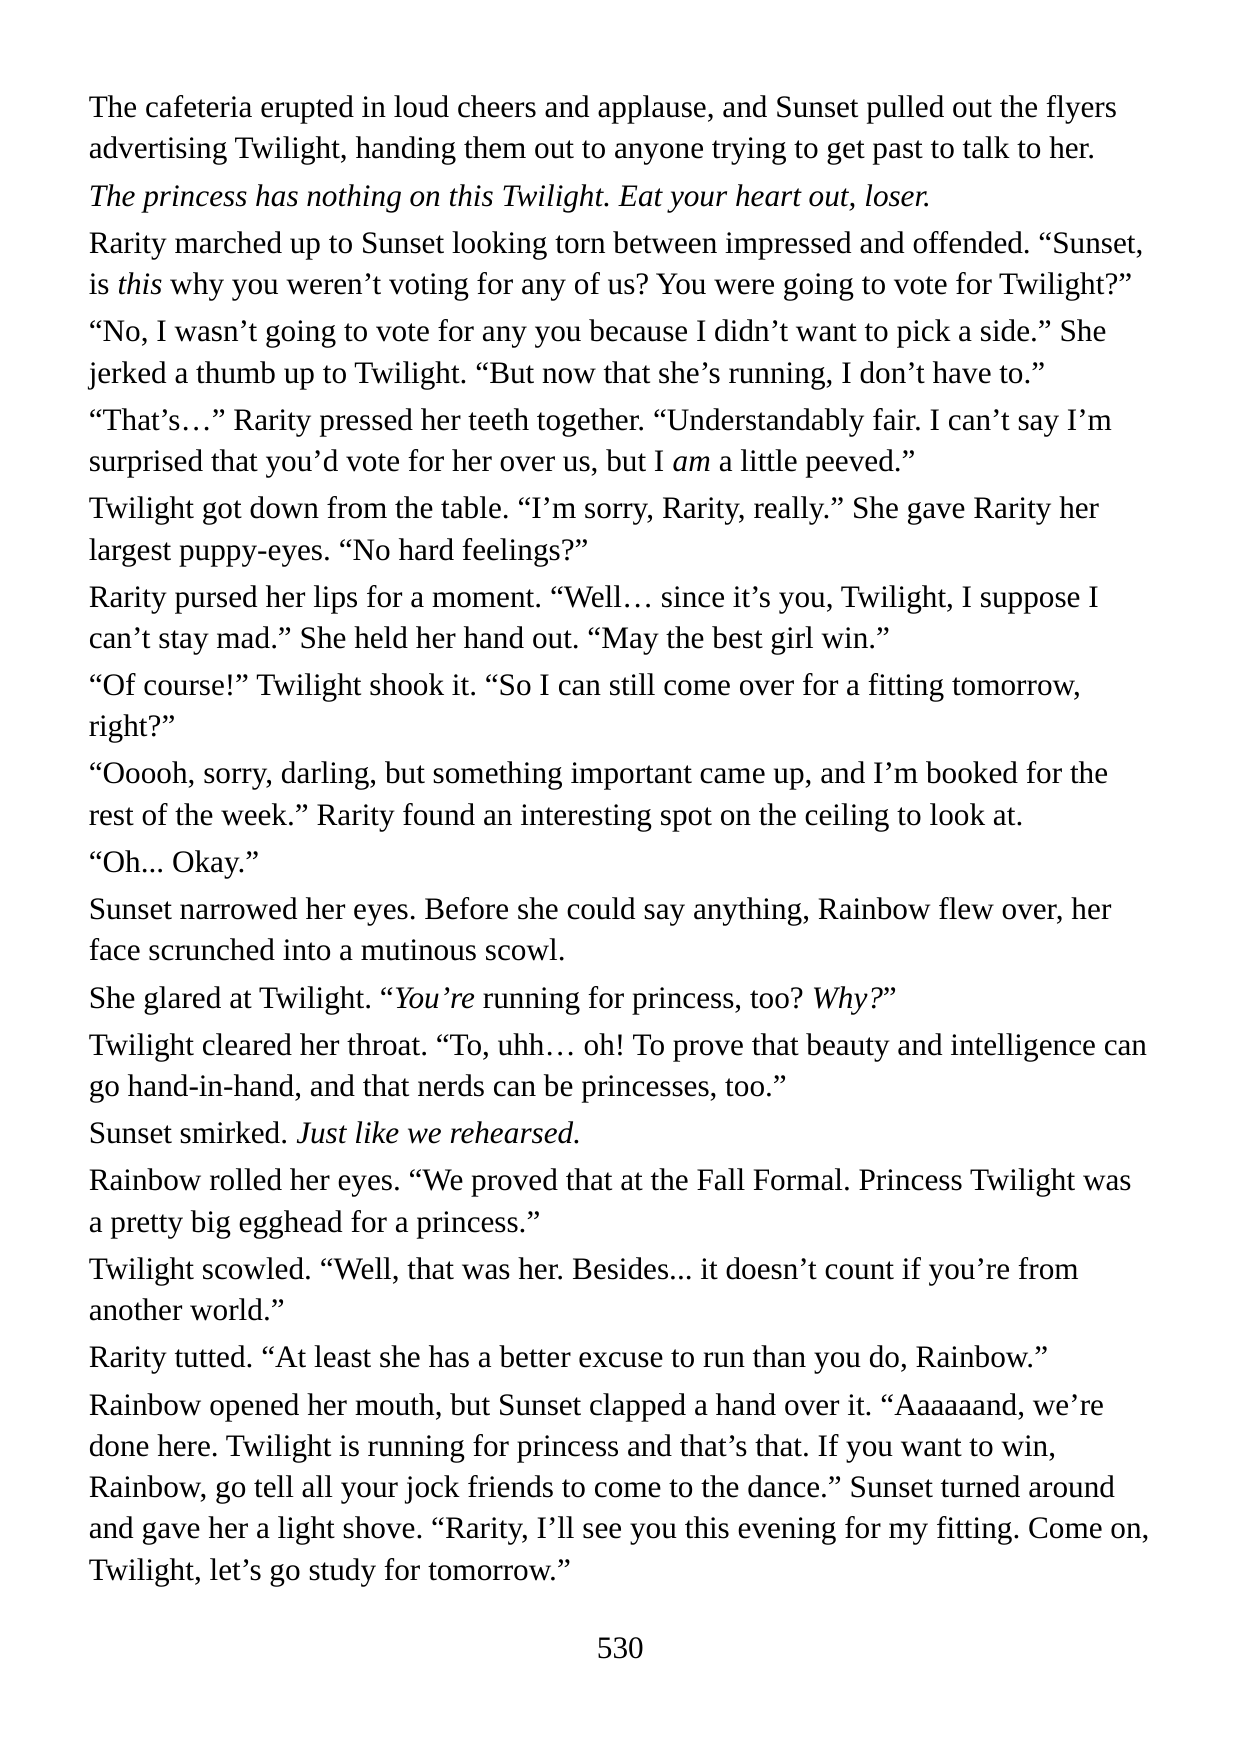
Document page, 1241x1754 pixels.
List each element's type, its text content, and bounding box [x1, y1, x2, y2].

text She glared at Twilight. “You’re running for princess, too? Why?” [88, 979, 1152, 1015]
text “Of course!” Twilight shook it. “So I can still come over for a fitting tomorrow, right?” [88, 666, 1152, 743]
text Twilight cleared her throat. “To, uhh… oh! To prove that beauty and intelligence can go hand-in-hand, and that nerds can be princesses, too.” [88, 1026, 1152, 1103]
text Sunset smirked. Just like we rehearsed. [88, 1114, 1152, 1150]
text The cafeteria erupted in loud cheers and applause, and Sunset pulled out the flyers advertising Twilight, handing them out to anyone trying to get past to talk to her. [88, 88, 1152, 166]
text “Ooooh, sorry, darling, but something important came up, and I’m booked for the rest of the week.” Rarity found an interesting spot on the ceiling to look at. [88, 755, 1152, 832]
text “No, I wasn’t going to vote for any you because I didn’t want to pick a side.” She jerked a thumb up to Twilight. “But now that she’s running, I don’t have to.” [88, 313, 1152, 390]
text Rainbow rolled her eyes. “We proved that at the Fall Formal. Princess Twilight was a pretty big egghead for a princess.” [88, 1162, 1152, 1239]
text Twilight got down from the table. “I’m sorry, Rarity, really.” She gave Rarity her largest puppy-eyes. “No hard feelings?” [88, 489, 1152, 567]
text Rarity pursed her lips for a moment. “Well… since it’s you, Twilight, I suppose I can’t stay mad.” She held her hand out. “May the best girl win.” [88, 578, 1152, 655]
text Sunset narrowed her eyes. Before she could say anything, Rainbow flew over, her face scrunched into a mutinous scowl. [88, 890, 1152, 968]
text “Oh... Okay.” [88, 843, 1152, 879]
text Twilight scowled. “Well, that was her. Besides... it doesn’t count if you’re from another world.” [88, 1250, 1152, 1327]
text The princess has nothing on this Twilight. Eat your heart out, loser. [88, 177, 1152, 213]
text “That’s…” Rarity pressed her teeth together. “Understandably fair. I can’t say I’m surprised that you’d vote for her over us, but I am a little peeved.” [88, 401, 1152, 478]
text Rarity marched up to Sunset looking torn between impressed and offended. “Sunset, is this why you weren’t voting for any of us? You were going to vote for Twilight?” [88, 224, 1152, 301]
text Rainbow opened her mouth, but Sunset clapped a hand over it. “Aaaaaand, we’re done here. Twilight is running for princess and that’s that. If you want to win, Rainbow, go tell all your jock friends to come to the dance.” Sunset turned around and gave her a light shove. “Rarity, I’ll see you this evening for my fitting. Come on, Twilight, let’s go study for tomorrow.” [88, 1386, 1152, 1587]
text Rarity tutted. “At least she has a better excuse to run than you do, Rainbow.” [88, 1338, 1152, 1374]
